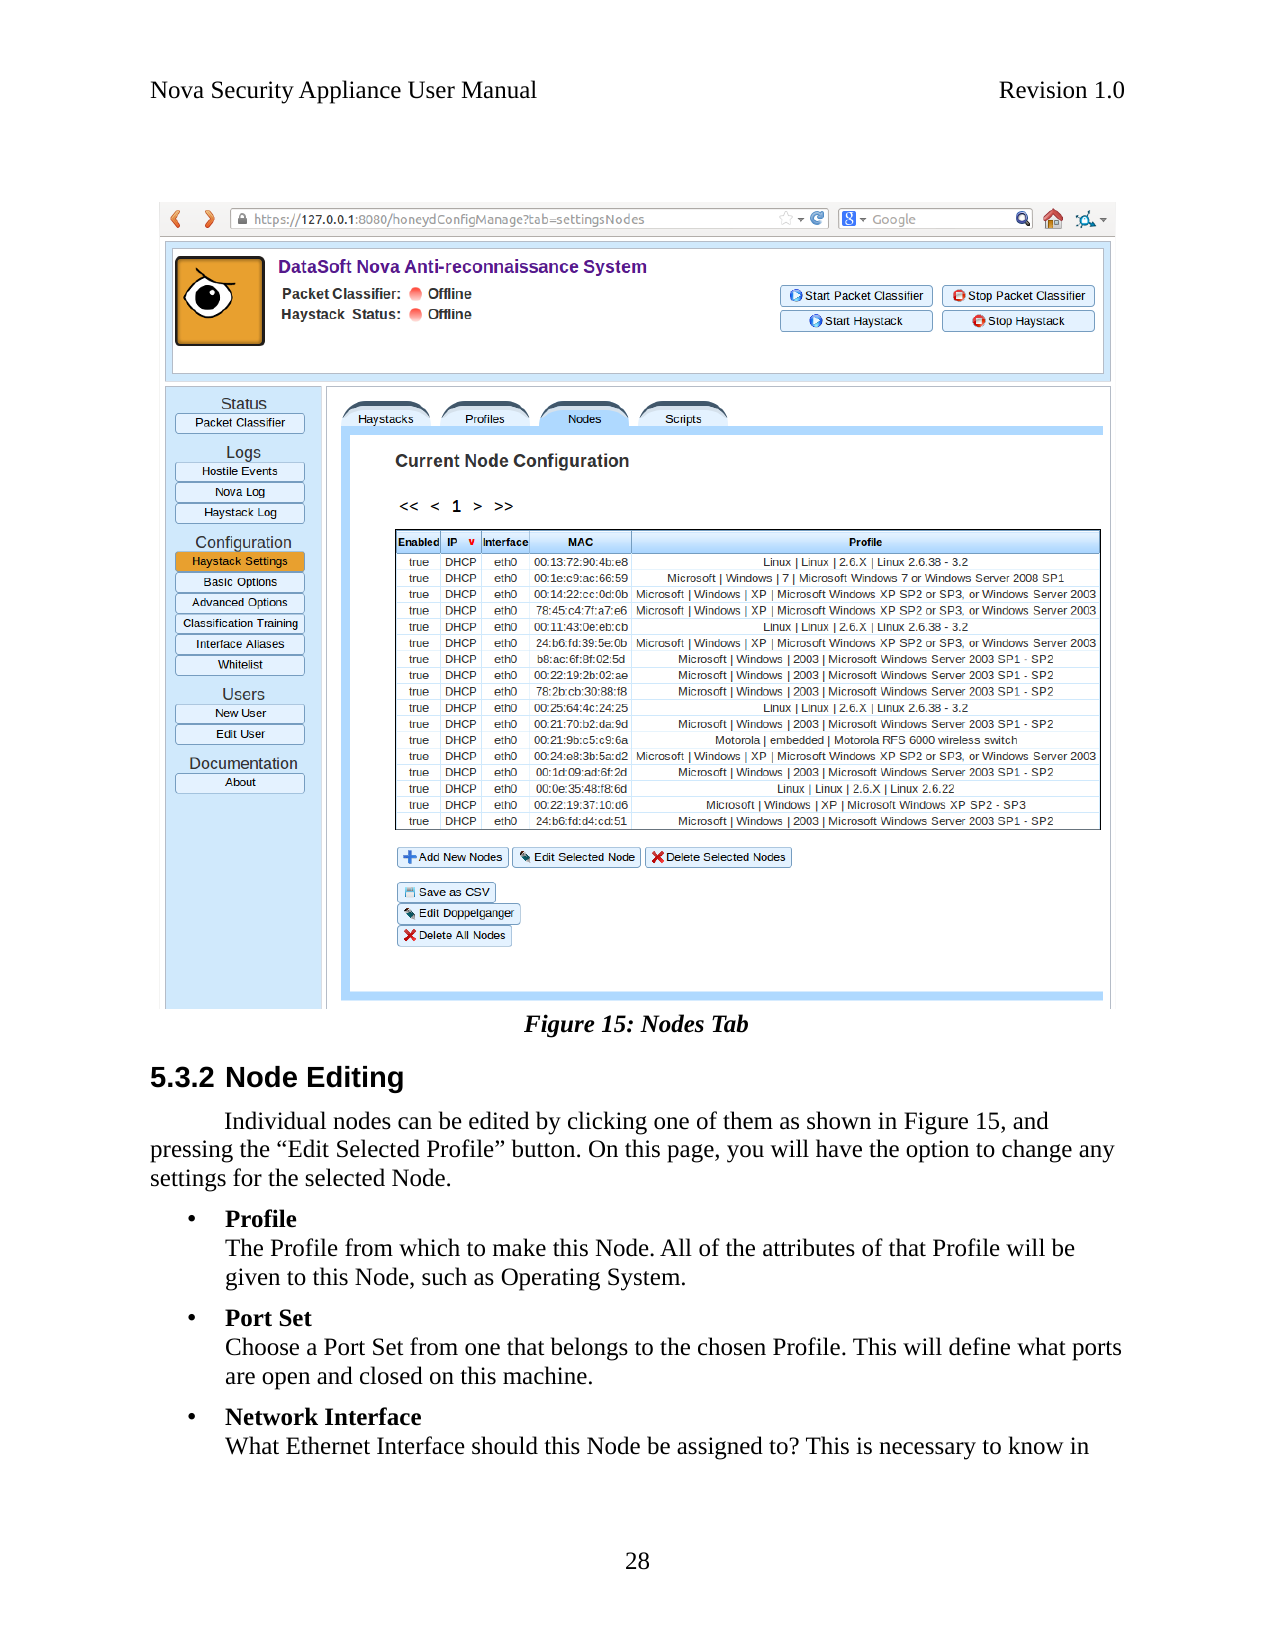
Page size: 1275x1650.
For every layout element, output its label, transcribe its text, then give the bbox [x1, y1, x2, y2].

text Figure 15: Nodes Tab [155, 1009, 1120, 1038]
list Port Set Choose a Port Set from one that belongs to the chosen Profile. This will define what ports are open and closed on this machine. [187, 1303, 1125, 1389]
subtitle Node Editing [150, 191, 1125, 1093]
list Network Interface What Ethernet Interface should this Node be assigned to? This is necessary to know in [187, 1402, 1125, 1459]
picture [159, 202, 1116, 1009]
text Individual nodes can be edited by clicking one of them as shown in Figure 15, and pressing the “Edit Selected Profile” button. On this page, you will have the option to change any settings for the selected Node. [150, 1106, 1125, 1192]
list Profile The Profile from which to make this Node. All of the attributes of that Profile will be given to this Node, such as Operating System. [187, 1204, 1125, 1291]
